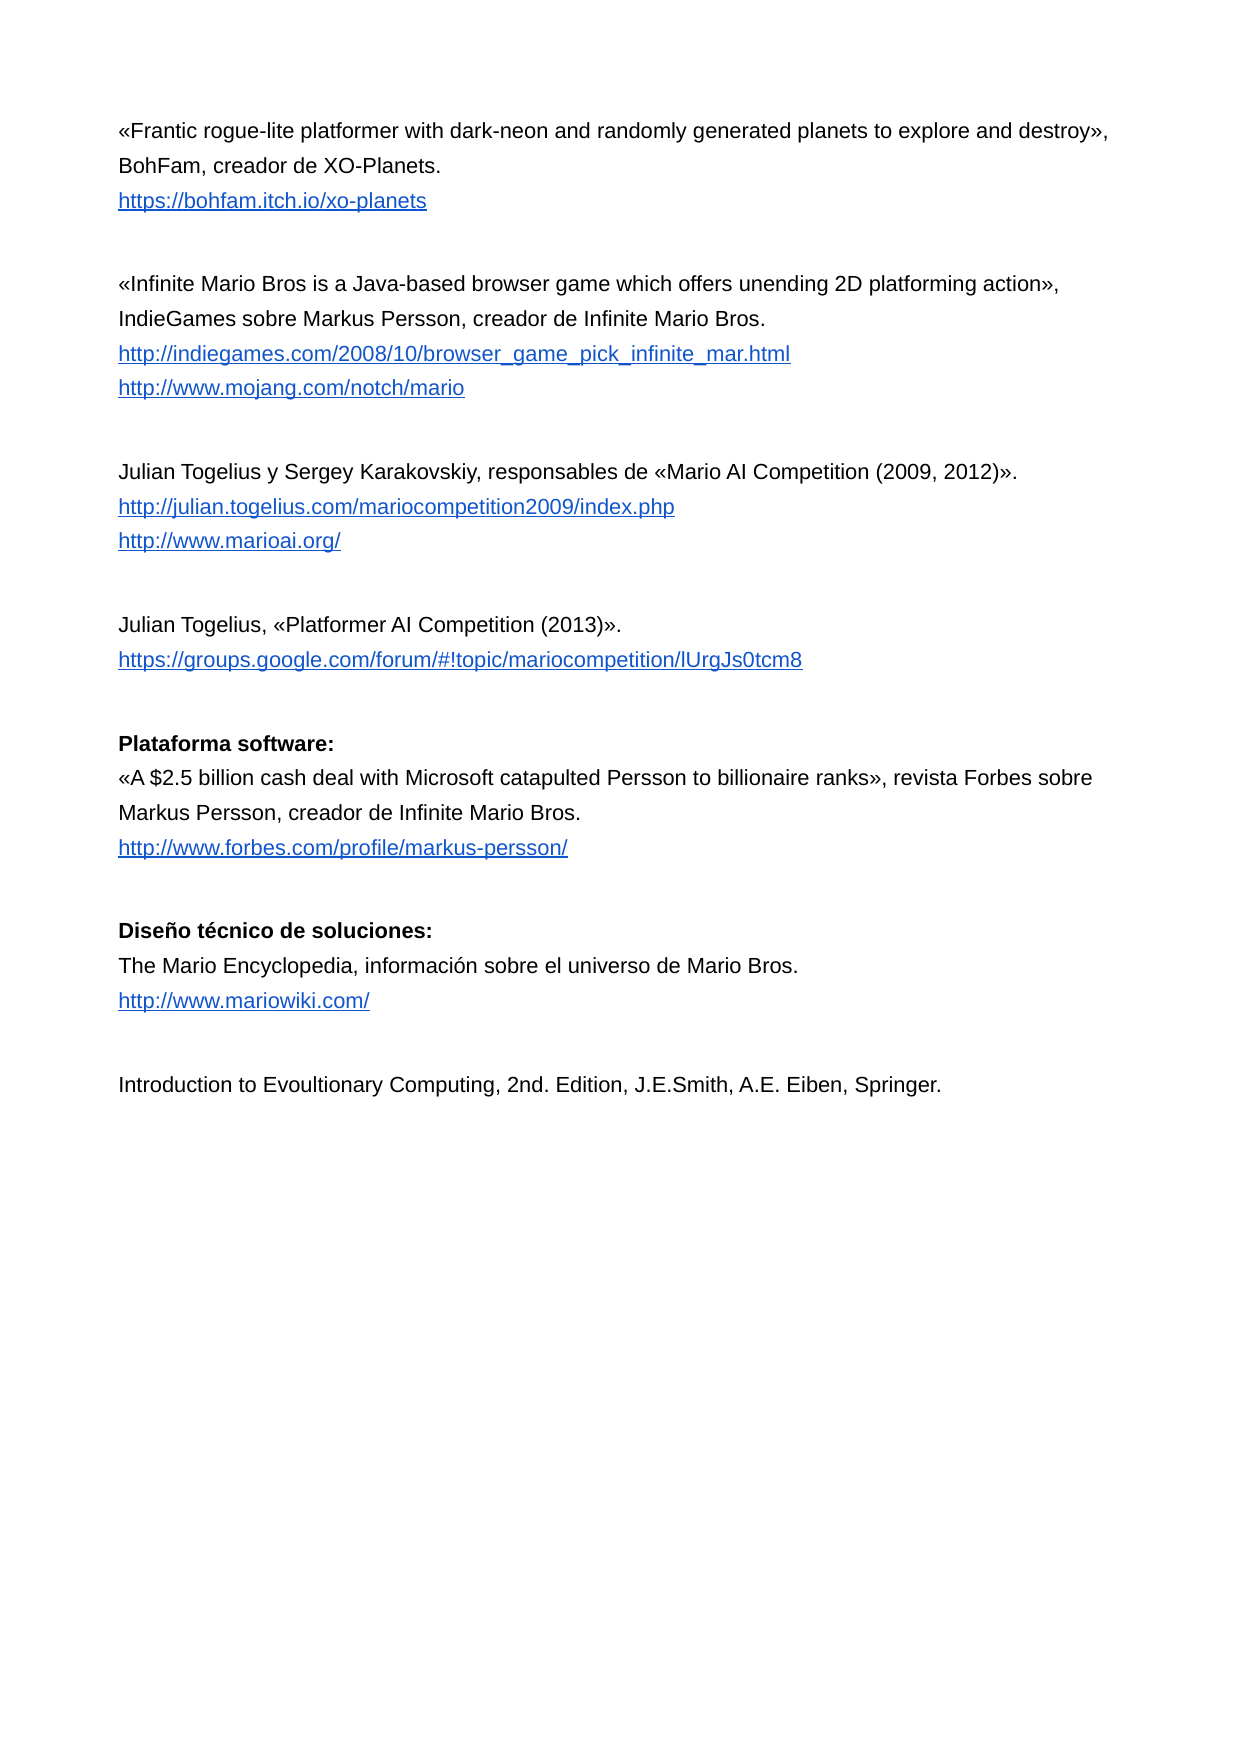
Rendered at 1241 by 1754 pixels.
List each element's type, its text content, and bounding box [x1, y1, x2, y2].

text https://bohfam.itch.io/xo-planets [118, 187, 1122, 213]
text http://www.mariowiki.com/ [118, 988, 1122, 1013]
text Julian Togelius, «Platformer AI Competition (2013)». [118, 612, 1122, 637]
text Diseño técnico de soluciones: [118, 918, 1122, 944]
text Plataforma software: [118, 731, 1122, 756]
text http://julian.togelius.com/mariocompetition2009/index.php [118, 494, 1122, 519]
text Julian Togelius y Sergey Karakovskiy, responsables de «Mario AI Competition (2009, 2012)». [118, 459, 1122, 484]
text http://www.mojang.com/notch/mario [118, 375, 1122, 401]
text https://groups.google.com/forum/#!topic/mariocompetition/lUrgJs0tcm8 [118, 647, 1122, 672]
text http://www.marioai.org/ [118, 528, 1122, 554]
text «Frantic rogue-lite platformer with dark-neon and randomly generated planets to explore and destroy», BohFam, creador de XO-Planets. [118, 118, 1122, 178]
text The Mario Encyclopedia, información sobre el universo de Mario Bros. [118, 953, 1122, 978]
text http://www.forbes.com/profile/markus-persson/ [118, 835, 1122, 860]
text «Infinite Mario Bros is a Java-based browser game which offers unending 2D platforming action», IndieGames sobre Markus Persson, creador de Infinite Mario Bros. [118, 271, 1122, 331]
text «A $2.5 billion cash deal with Microsoft catapulted Persson to billionaire ranks», revista Forbes sobre Markus Persson, creador de Infinite Mario Bros. [118, 765, 1122, 825]
text Introduction to Evoultionary Computing, 2nd. Edition, J.E.Smith, A.E. Eiben, Springer. [118, 1072, 1122, 1097]
text http://indiegames.com/2008/10/browser_game_pick_infinite_mar.html [118, 341, 1122, 366]
